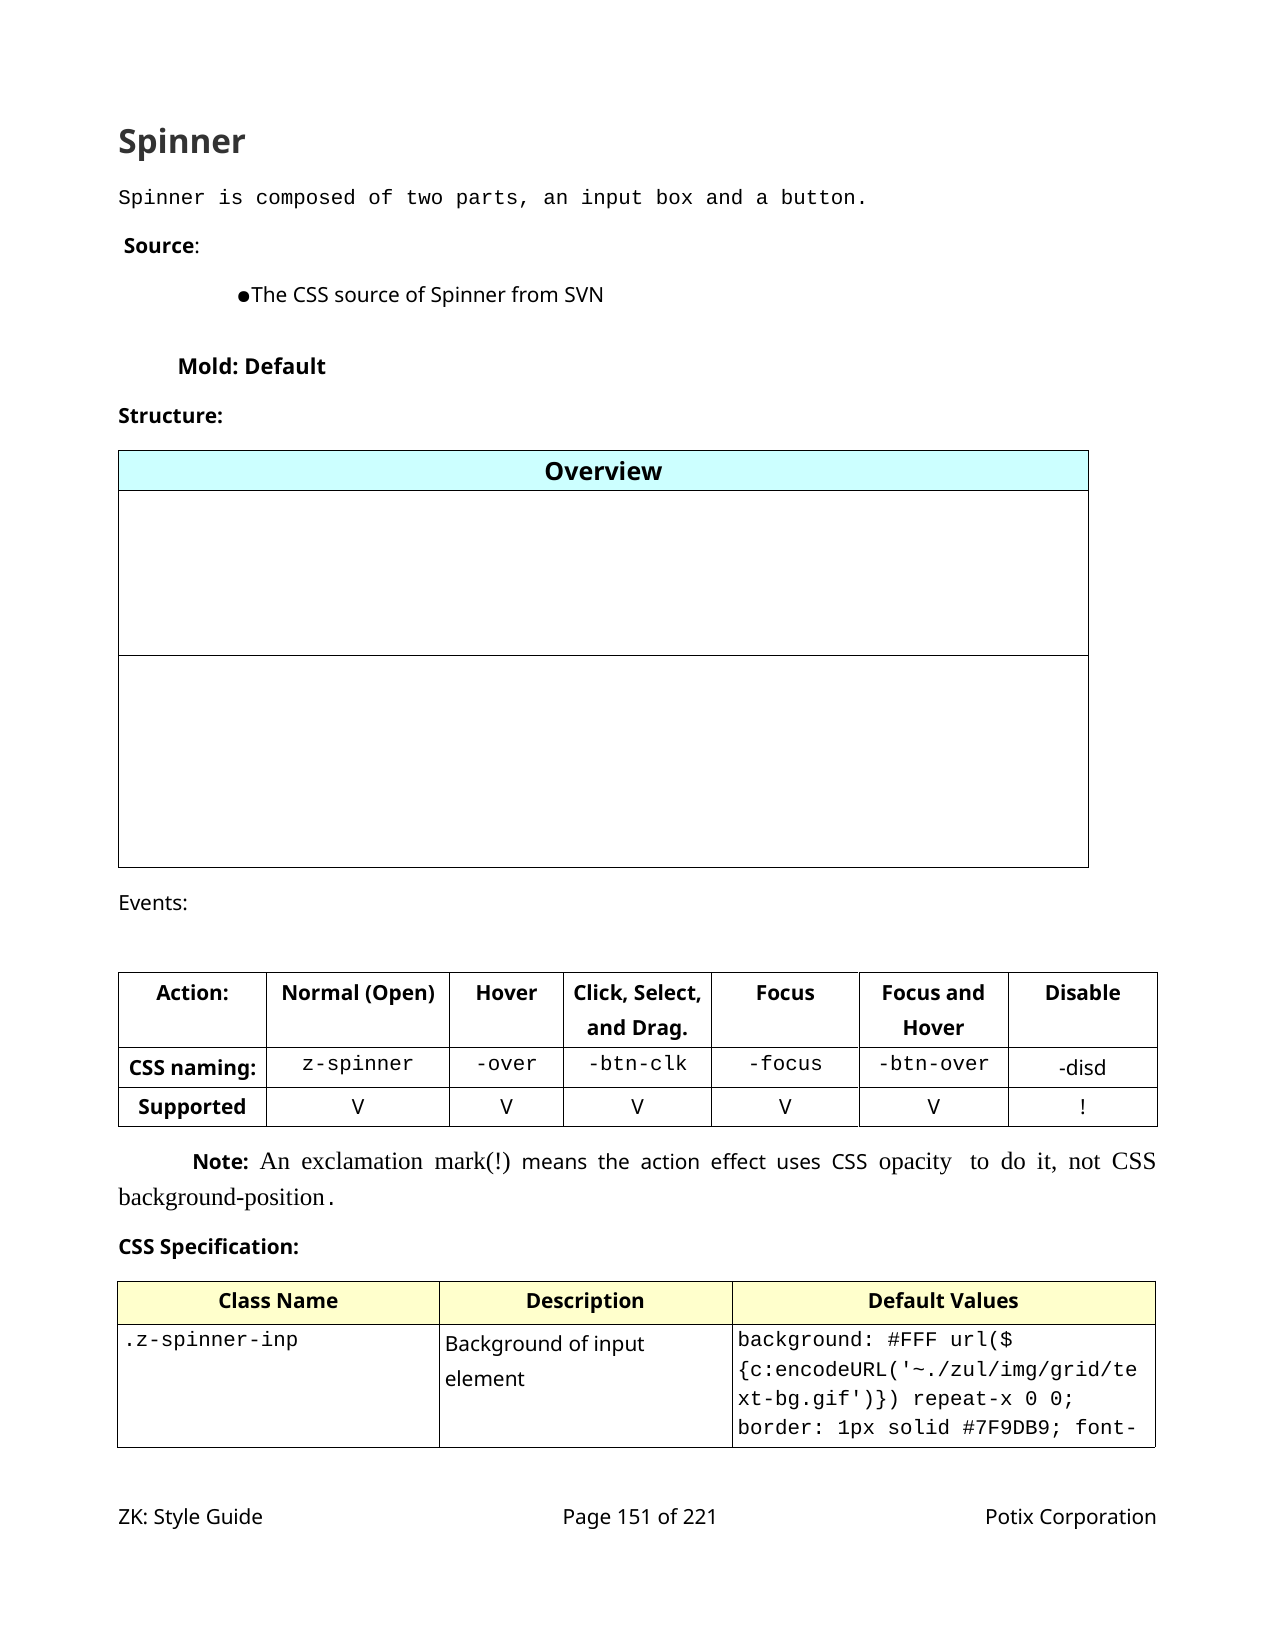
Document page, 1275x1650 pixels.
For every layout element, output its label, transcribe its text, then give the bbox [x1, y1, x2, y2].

table_cell -disd [1009, 1048, 1157, 1087]
table_cell .z-spinner-inp [118, 1325, 439, 1447]
table_cell ! [1009, 1088, 1157, 1126]
table_cell Supported [119, 1088, 266, 1126]
table_cell V [860, 1088, 1008, 1126]
table_header Action: [119, 973, 266, 1047]
table_cell V [712, 1088, 858, 1126]
table_cell -btn-over [860, 1048, 1008, 1087]
subtitle Mold: Default [177, 351, 1157, 381]
table_cell background: #FFF url(${c:encodeURL('~./zul/img/grid/text-bg.gif')}) repeat-x 0 0; border: 1px solid #7F9DB9; font- [733, 1325, 1155, 1447]
table_header Default Values [733, 1282, 1155, 1324]
table_cell [119, 491, 1088, 655]
table_cell -focus [712, 1048, 858, 1087]
table_header Overview [119, 451, 1088, 490]
table_cell CSS naming: [119, 1048, 266, 1087]
text Note: An exclamation mark(!) means the action effect uses CSS opacity to do it, not CSS background-position. [118, 1147, 1157, 1211]
table_cell -btn-clk [564, 1048, 711, 1087]
table_cell V [450, 1088, 563, 1126]
table_cell V [564, 1088, 711, 1126]
table_cell -over [450, 1048, 563, 1087]
table_cell [119, 656, 1088, 867]
text Structure: [118, 401, 1157, 429]
table_header Description [440, 1282, 732, 1324]
table_cell Background of input element [440, 1325, 732, 1447]
table_cell V [267, 1088, 449, 1126]
text Source: [118, 231, 1157, 259]
table_header Click, Select, and Drag. [564, 973, 711, 1047]
table_header Focus and Hover [860, 973, 1008, 1047]
list The CSS source of Spinner from SVN [236, 280, 1157, 308]
table_header Focus [712, 973, 858, 1047]
table_cell z-spinner [267, 1048, 449, 1087]
text Spinner is composed of two parts, an input box and a button. [118, 187, 1157, 211]
table_header Hover [450, 973, 563, 1047]
table_header Class Name [118, 1282, 439, 1324]
table_header Disable [1009, 973, 1157, 1047]
table_header Normal (Open) [267, 973, 449, 1047]
subtitle Spinner [118, 118, 1157, 163]
text Events: [118, 888, 1157, 951]
text CSS Specification: [118, 1232, 1157, 1260]
